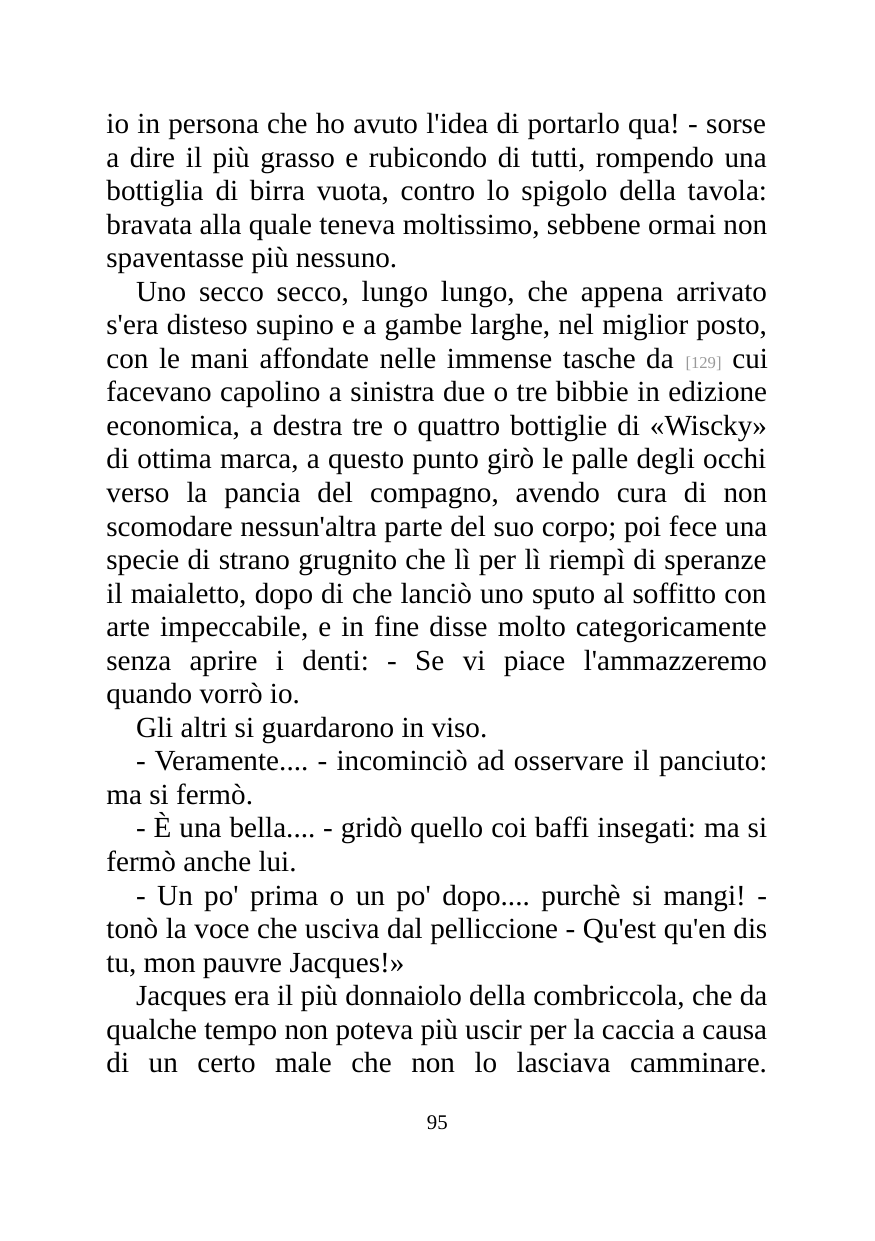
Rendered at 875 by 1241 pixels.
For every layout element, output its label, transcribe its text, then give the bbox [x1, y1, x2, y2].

text Gli altri si guardarono in viso. [106, 710, 768, 743]
text Uno secco secco, lungo lungo, che appena arrivato s'era disteso supino e a gambe larghe, nel miglior posto, con le mani affondate nelle immense tasche da [129] cui facevano capolino a sinistra due o tre bibbie in edizione economica, a destra tre o quattro bottiglie di «Wiscky» di ottima marca, a questo punto girò le palle degli occhi verso la pancia del compagno, avendo cura di non scomodare nessun'altra parte del suo corpo; poi fece una specie di strano grugnito che lì per lì riempì di speranze il maialetto, dopo di che lanciò uno sputo al soffitto con arte impeccabile, e in fine disse molto categoricamente senza aprire i denti: - Se vi piace l'ammazzeremo quando vorrò io. [106, 274, 768, 710]
text - È una bella.... - gridò quello coi baffi insegati: ma si fermò anche lui. [106, 811, 768, 878]
text io in persona che ho avuto l'idea di portarlo qua! - sorse a dire il più grasso e rubicondo di tutti, rompendo una bottiglia di birra vuota, contro lo spigolo della tavola: bravata alla quale teneva moltissimo, sebbene ormai non spaventasse più nessuno. [106, 106, 768, 274]
text - Un po' prima o un po' dopo.... purchè si mangi! - tonò la voce che usciva dal pelliccione - Qu'est qu'en dis tu, mon pauvre Jacques!» [106, 878, 768, 978]
text Jacques era il più donnaiolo della combriccola, che da qualche tempo non poteva più uscir per la caccia a causa di un certo male che non lo lasciava camminare. [106, 978, 768, 1079]
text - Veramente.... - incominciò ad osservare il panciuto: ma si fermò. [106, 743, 768, 811]
